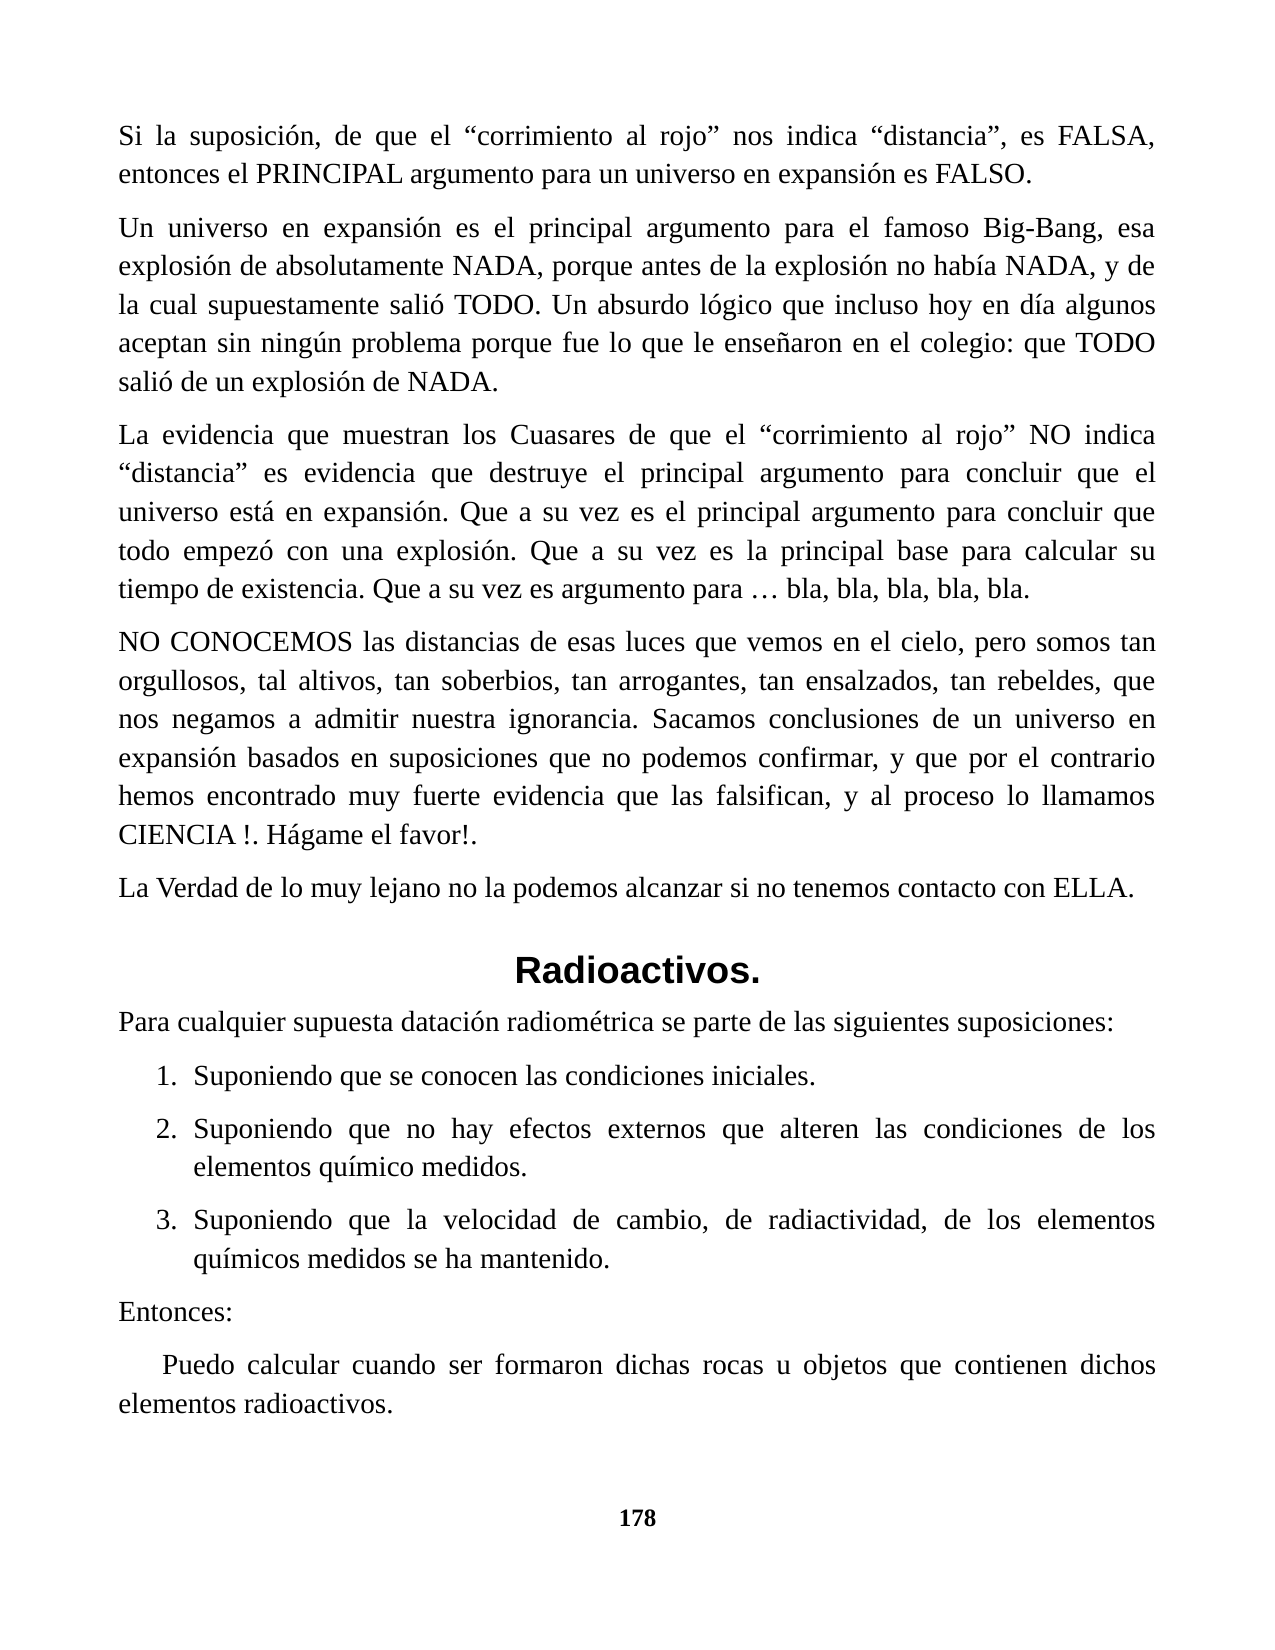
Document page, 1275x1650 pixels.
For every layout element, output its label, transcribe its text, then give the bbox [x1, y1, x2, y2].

text Entonces: [118, 1294, 1157, 1328]
list Suponiendo que se conocen las condiciones iniciales. [156, 1058, 1157, 1091]
list Suponiendo que no hay efectos externos que alteren las condiciones de los elementos químico medidos. [156, 1111, 1157, 1183]
text Para cualquier supuesta datación radiométrica se parte de las siguientes suposiciones: [118, 1004, 1157, 1038]
text La evidencia que muestran los Cuasares de que el “corrimiento al rojo” NO indica “distancia” es evidencia que destruye el principal argumento para concluir que el universo está en expansión. Que a su vez es el principal argumento para concluir que todo empezó con una explosión. Que a su vez es la principal base para calcular su tiempo de existencia. Que a su vez es argumento para … bla, bla, bla, bla, bla. [118, 417, 1157, 605]
subtitle Radioactivos. [118, 948, 1157, 992]
text Si la suposición, de que el “corrimiento al rojo” nos indica “distancia”, es FALSA, entonces el PRINCIPAL argumento para un universo en expansión es FALSO. [118, 118, 1157, 190]
text La Verdad de lo muy lejano no la podemos alcanzar si no tenemos contacto con ELLA. [118, 870, 1157, 904]
list Suponiendo que la velocidad de cambio, de radiactividad, de los elementos químicos medidos se ha mantenido. [156, 1202, 1157, 1274]
text Puedo calcular cuando ser formaron dichas rocas u objetos que contienen dichos elementos radioactivos. [118, 1347, 1157, 1419]
text NO CONOCEMOS las distancias de esas luces que vemos en el cielo, pero somos tan orgullosos, tal altivos, tan soberbios, tan arrogantes, tan ensalzados, tan rebeldes, que nos negamos a admitir nuestra ignorancia. Sacamos conclusiones de un universo en expansión basados en suposiciones que no podemos confirmar, y que por el contrario hemos encontrado muy fuerte evidencia que las falsifican, y al proceso lo llamamos CIENCIA !. Hágame el favor!. [118, 624, 1157, 851]
text Un universo en expansión es el principal argumento para el famoso Big-Bang, esa explosión de absolutamente NADA, porque antes de la explosión no había NADA, y de la cual supuestamente salió TODO. Un absurdo lógico que incluso hoy en día algunos aceptan sin ningún problema porque fue lo que le enseñaron en el colegio: que TODO salió de un explosión de NADA. [118, 210, 1157, 397]
